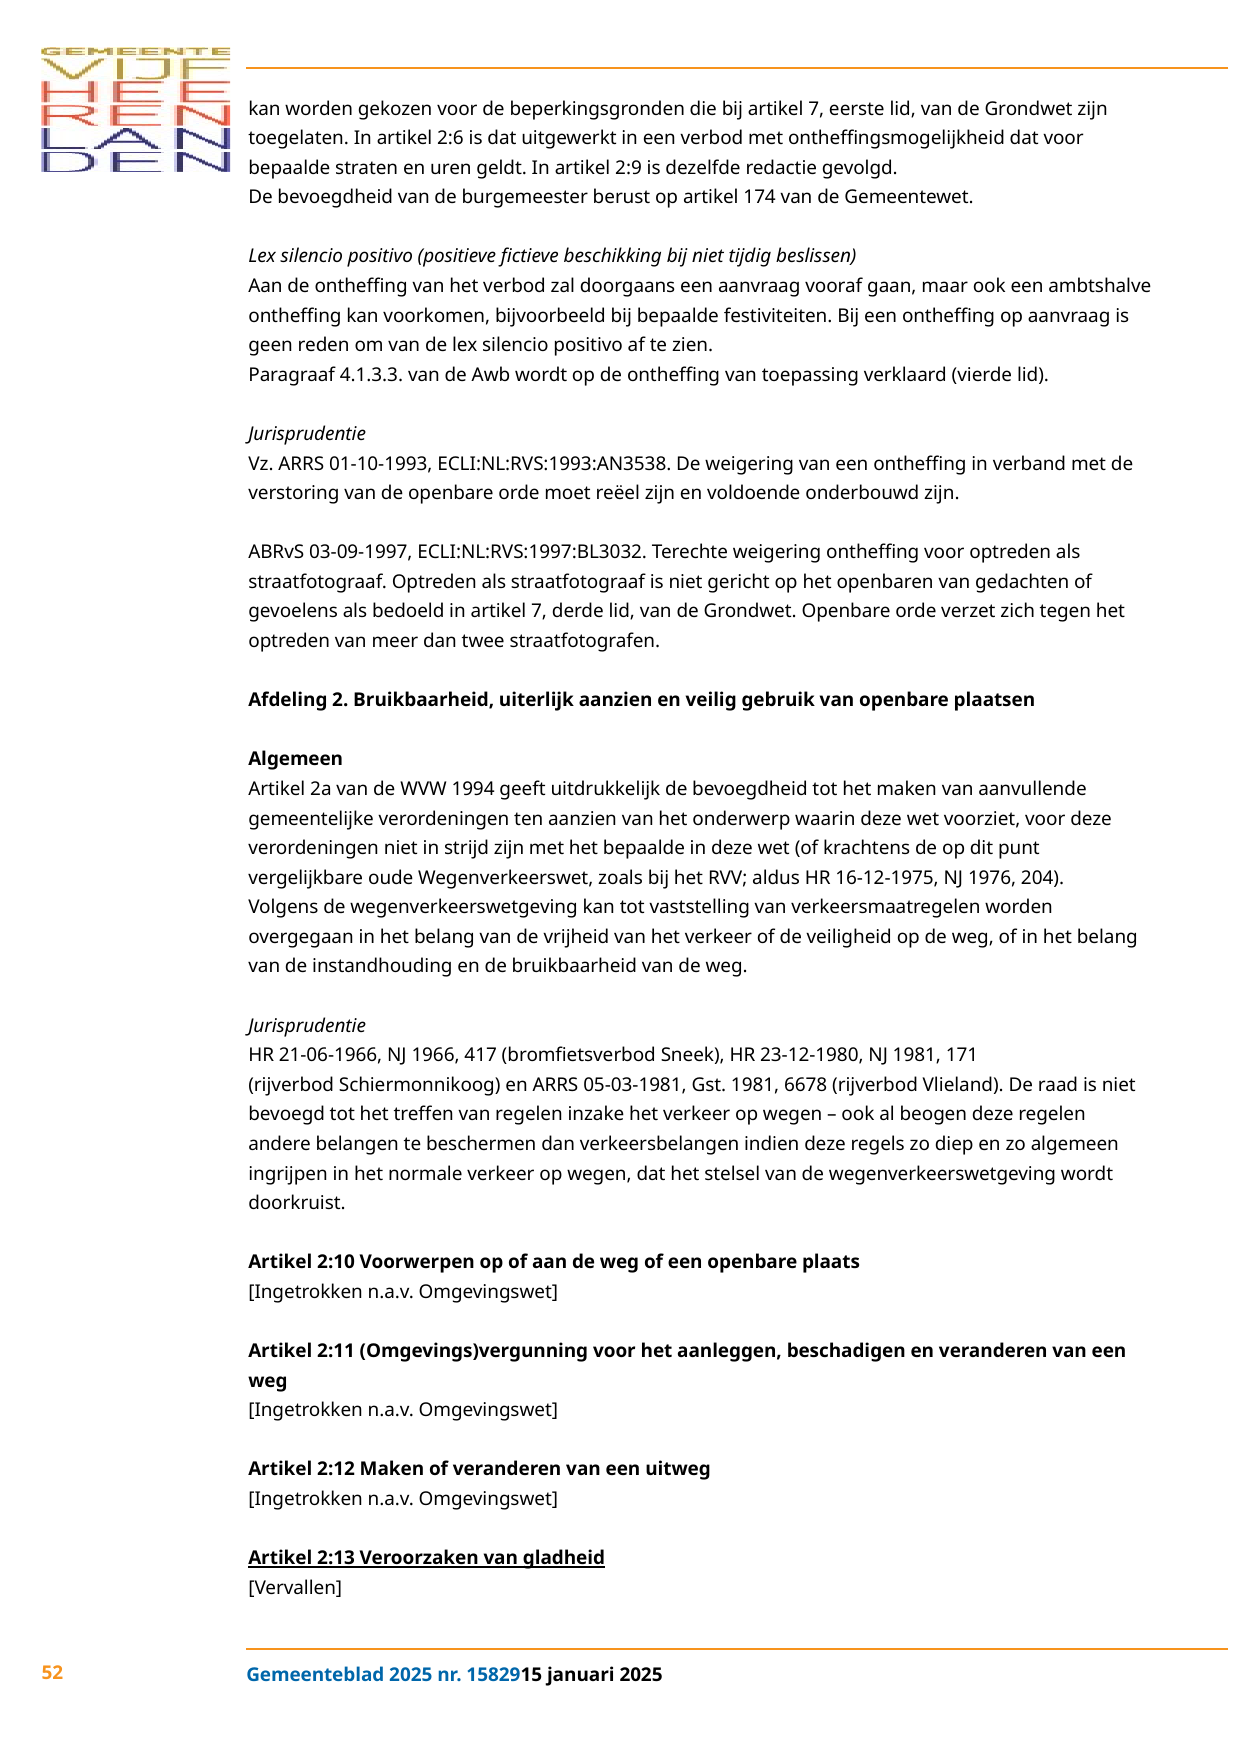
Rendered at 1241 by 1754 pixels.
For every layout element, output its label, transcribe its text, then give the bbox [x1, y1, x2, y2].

text Artikel 2:11 (Omgevings)vergunning voor het aanleggen, beschadigen en veranderen van een weg [248, 1337, 1152, 1393]
text (rijverbod Schiermonnikoog) en ARRS 05-03-1981, Gst. 1981, 6678 (rijverbod Vlieland). De raad is niet bevoegd tot het treffen van regelen inzake het verkeer op wegen – ook al beogen deze regelen andere belangen te beschermen dan verkeersbelangen indien deze regels zo diep en zo algemeen ingrijpen in het normale verkeer op wegen, dat het stelsel van de wegenverkeerswetgeving wordt doorkruist. [248, 1071, 1152, 1215]
text Artikel 2a van de WVW 1994 geeft uitdrukkelijk de bevoegdheid tot het maken van aanvullende gemeentelijke verordeningen ten aanzien van het onderwerp waarin deze wet voorziet, voor deze verordeningen niet in strijd zijn met het bepaalde in deze wet (of krachtens de op dit punt vergelijkbare oude Wegenverkeerswet, zoals bij het RVV; aldus HR 16-12-1975, NJ 1976, 204). [248, 775, 1152, 890]
text HR 21-06-1966, NJ 1966, 417 (bromfietsverbod Sneek), HR 23-12-1980, NJ 1981, 171 [248, 1041, 1152, 1067]
text Artikel 2:12 Maken of veranderen van een uitweg [248, 1456, 1152, 1481]
text kan worden gekozen voor de beperkingsgronden die bij artikel 7, eerste lid, van de Grondwet zijn toegelaten. In artikel 2:6 is dat uitgewerkt in een verbod met ontheffingsmogelijkheid dat voor bepaalde straten en uren geldt. In artikel 2:9 is dezelfde redactie gevolgd. [248, 95, 1152, 180]
text Artikel 2:13 Veroorzaken van gladheid [248, 1544, 1152, 1570]
text Aan de ontheffing van het verbod zal doorgaans een aanvraag vooraf gaan, maar ook een ambtshalve ontheffing kan voorkomen, bijvoorbeeld bij bepaalde festiviteiten. Bij een ontheffing op aanvraag is geen reden om van de lex silencio positivo af te zien. [248, 272, 1152, 357]
text Paragraaf 4.1.3.3. van de Awb wordt op de ontheffing van toepassing verklaard (vierde lid). [248, 361, 1152, 387]
text Algemeen [248, 746, 1152, 771]
text Jurisprudentie [248, 420, 1152, 446]
text [Vervallen] [248, 1574, 1152, 1600]
text [Ingetrokken n.a.v. Omgevingswet] [248, 1396, 1152, 1422]
text Vz. ARRS 01-10-1993, ECLI:NL:RVS:1993:AN3538. De weigering van een ontheffing in verband met de verstoring van de openbare orde moet reëel zijn en voldoende onderbouwd zijn. [248, 450, 1152, 505]
text [Ingetrokken n.a.v. Omgevingswet] [248, 1278, 1152, 1304]
picture [41, 47, 231, 172]
text Artikel 2:10 Voorwerpen op of aan de weg of een openbare plaats [248, 1248, 1152, 1274]
text ABRvS 03-09-1997, ECLI:NL:RVS:1997:BL3032. Terechte weigering ontheffing voor optreden als straatfotograaf. Optreden als straatfotograaf is niet gericht op het openbaren van gedachten of gevoelens als bedoeld in artikel 7, derde lid, van de Grondwet. Openbare orde verzet zich tegen het optreden van meer dan twee straatfotografen. [248, 538, 1152, 653]
text Lex silencio positivo (positieve fictieve beschikking bij niet tijdig beslissen) [248, 243, 1152, 268]
text Jurisprudentie [248, 1012, 1152, 1038]
text Afdeling 2. Bruikbaarheid, uiterlijk aanzien en veilig gebruik van openbare plaatsen [248, 686, 1152, 712]
text [Ingetrokken n.a.v. Omgevingswet] [248, 1485, 1152, 1511]
text De bevoegdheid van de burgemeester berust op artikel 174 van de Gemeentewet. [248, 183, 1152, 209]
text Volgens de wegenverkeerswetgeving kan tot vaststelling van verkeersmaatregelen worden overgegaan in het belang van de vrijheid van het verkeer of de veiligheid op de weg, of in het belang van de instandhouding en de bruikbaarheid van de weg. [248, 893, 1152, 978]
